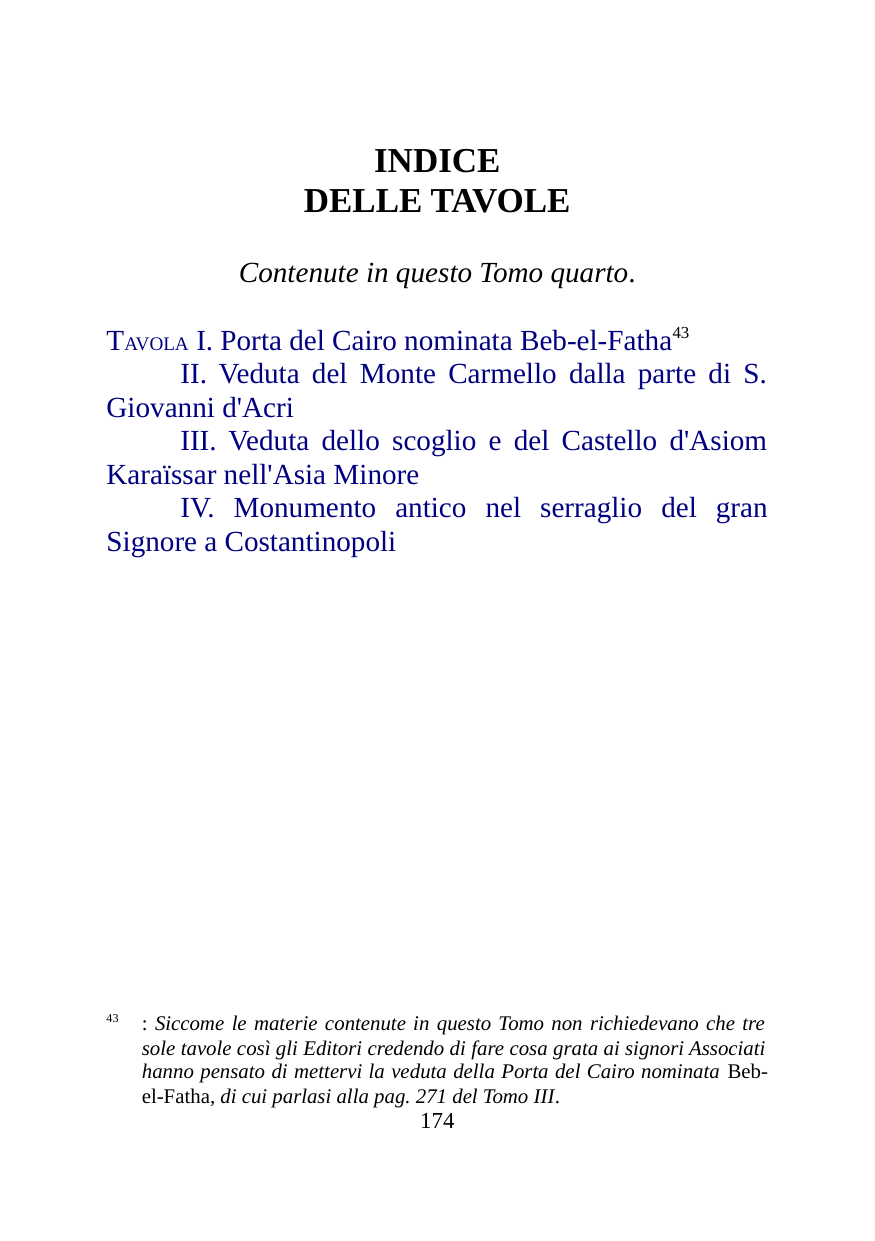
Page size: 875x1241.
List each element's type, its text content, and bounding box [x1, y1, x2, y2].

text Contenute in questo Tomo quarto. [106, 256, 768, 289]
subtitle INDICE DELLE TAVOLE [106, 140, 768, 220]
text : Siccome le materie contenute in questo Tomo non richiedevano che tre sole tavole così gli Editori credendo di fare cosa grata ai signori Associati hanno pensato di mettervi la veduta della Porta del Cairo nominata Beb-el-Fatha, di cui parlasi alla pag. 271 del Tomo III. [106, 1011, 768, 1108]
text II. Veduta del Monte Carmello dalla parte di S. Giovanni d'Acri [106, 356, 768, 423]
text Tavola I. Porta del Cairo nominata Beb-el-Fatha [106, 323, 768, 356]
text IV. Monumento antico nel serraglio del gran Signore a Costantinopoli [106, 490, 768, 557]
text III. Veduta dello scoglio e del Castello d'Asiom Karaïssar nell'Asia Minore [106, 423, 768, 490]
